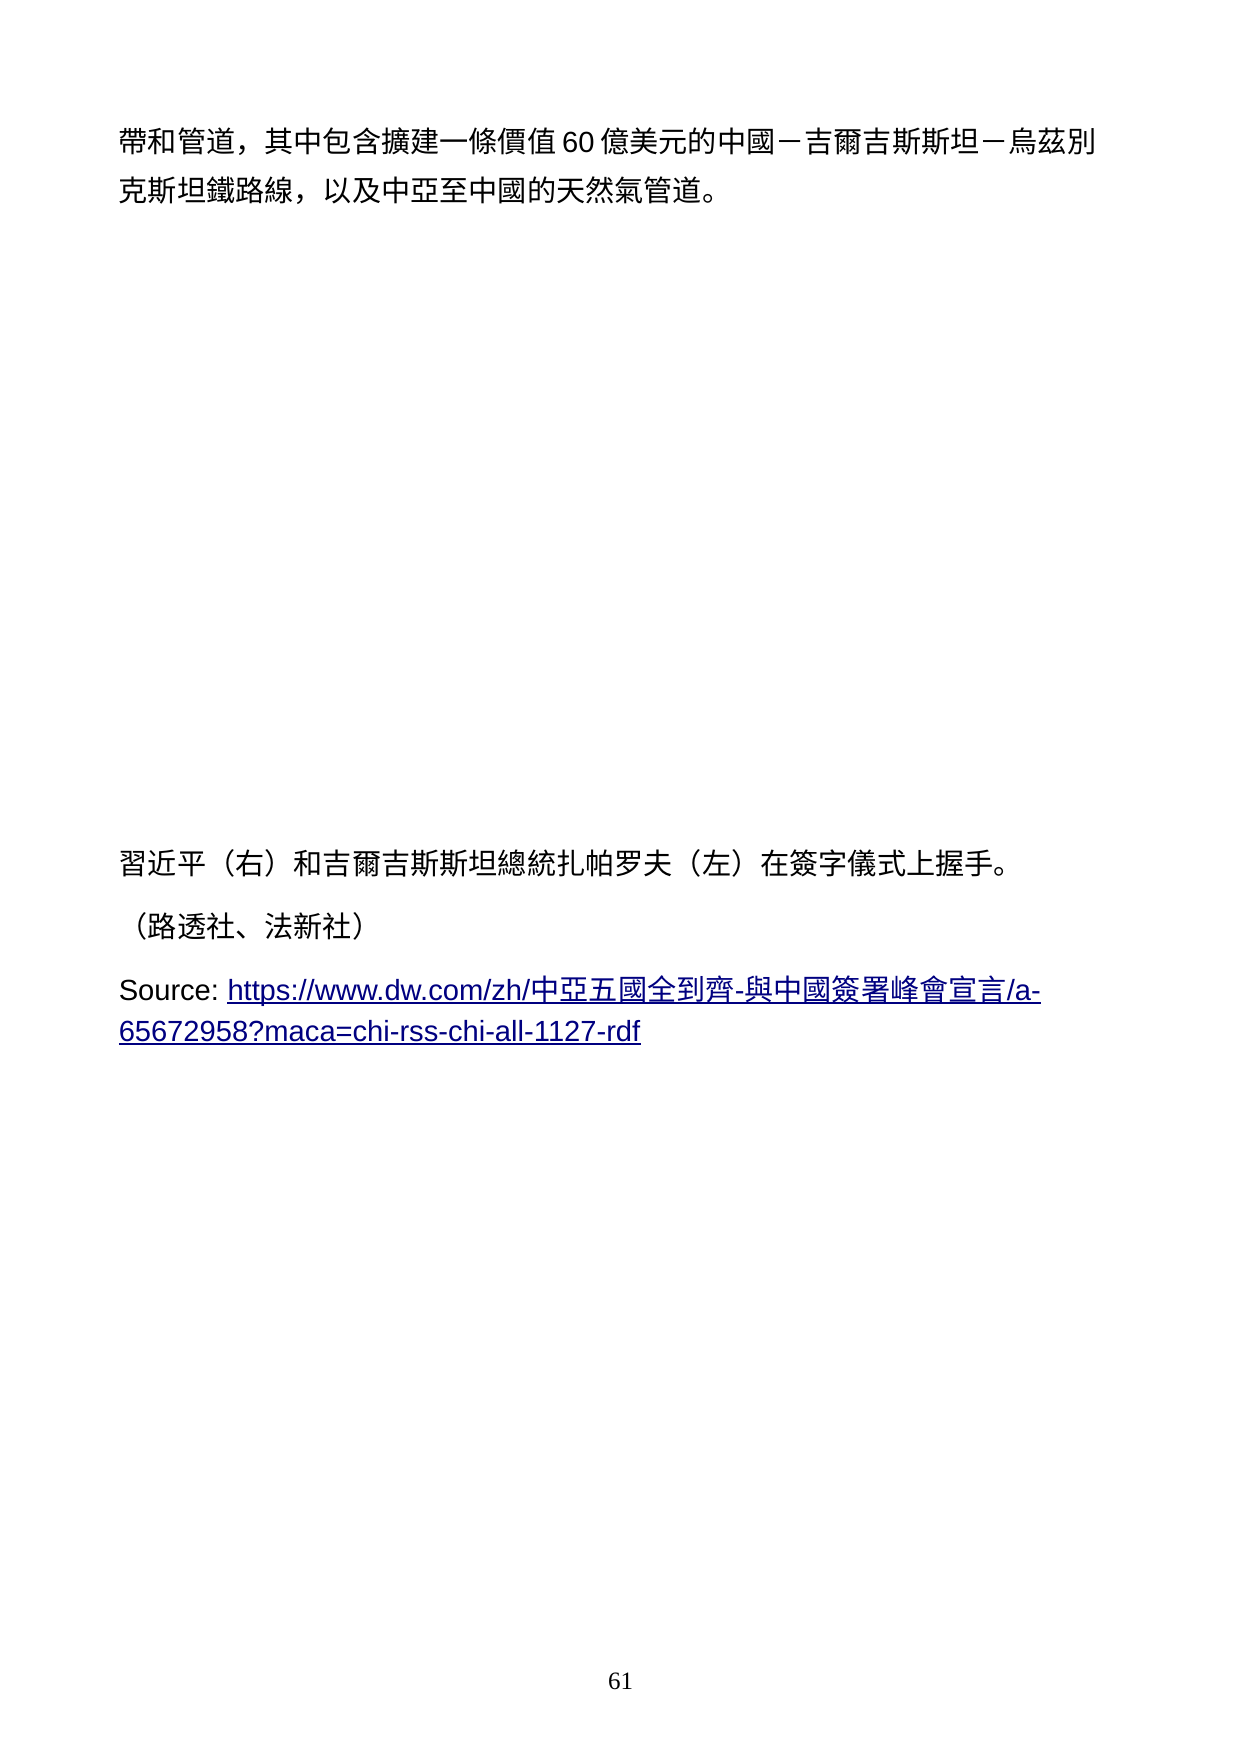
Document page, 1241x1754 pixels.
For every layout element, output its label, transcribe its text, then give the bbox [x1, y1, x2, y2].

text 習近平（右）和吉爾吉斯斯坦總統扎帕罗夫（左）在簽字儀式上握手。 [118, 840, 1122, 883]
text （路透社、法新社） [118, 903, 1122, 946]
text 帶和管道，其中包含擴建一條價值60億美元的中國－吉爾吉斯斯坦－烏茲別克斯坦鐵路線，以及中亞至中國的天然氣管道。 [118, 118, 1122, 209]
text Source: https://www.dw.com/zh/中亞五國全到齊-與中國簽署峰會宣言/a-65672958?maca=chi-rss-chi-all-1127-rdf [118, 967, 1122, 1047]
